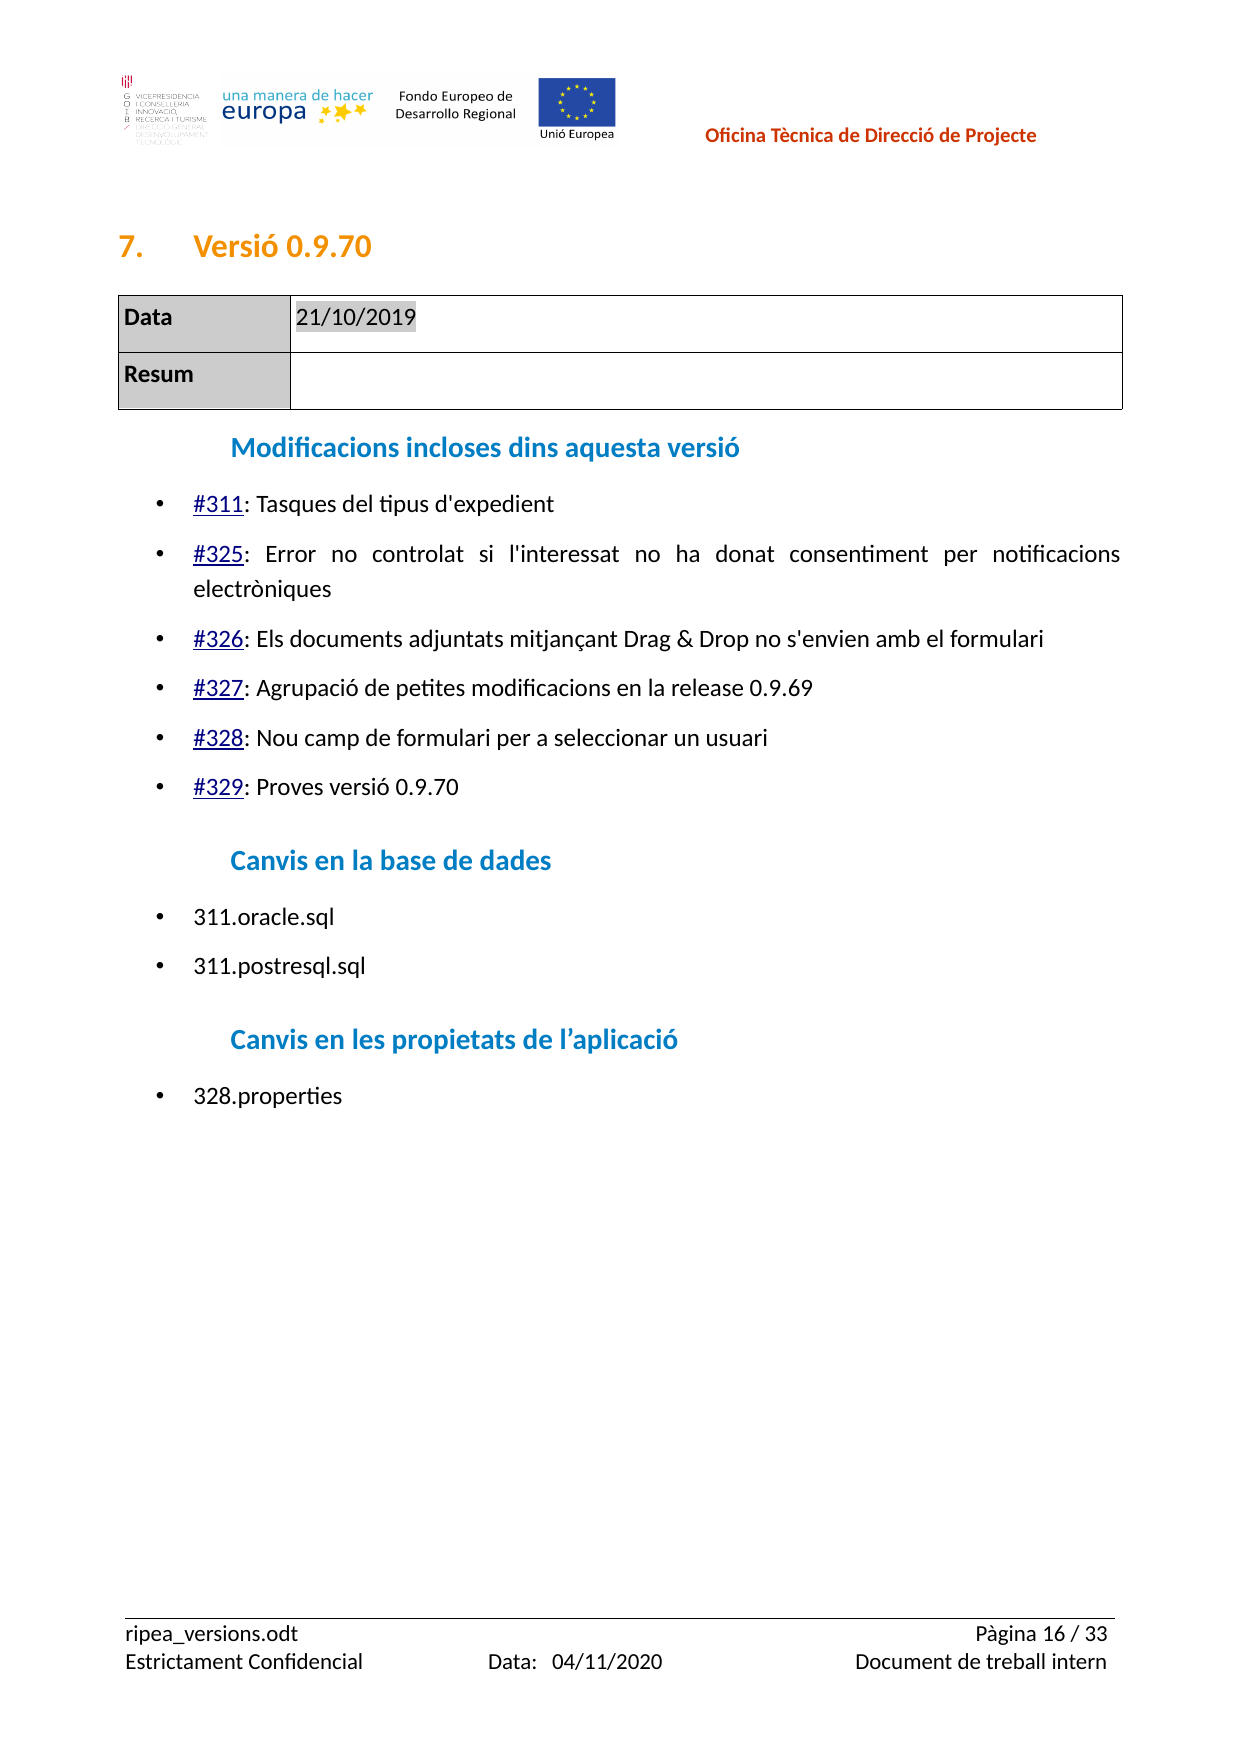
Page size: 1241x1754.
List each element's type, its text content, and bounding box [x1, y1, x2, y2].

picture [118, 73, 213, 147]
table_header Data [119, 296, 290, 352]
list 311.oracle.sql [156, 901, 1122, 931]
list #311: Tasques del tipus d'expedient [156, 488, 1122, 519]
table_cell Resum [119, 353, 290, 408]
table_cell [291, 353, 1122, 408]
subtitle Canvis en les propietats de l’aplicació [153, 1021, 1122, 1056]
subtitle Modificacions incloses dins aquesta versió [153, 429, 1122, 465]
list #327: Agrupació de petites modificacions en la release 0.9.69 [156, 672, 1122, 703]
list 328.properties [156, 1080, 1122, 1111]
list #329: Proves versió 0.9.70 [156, 771, 1122, 802]
table_header 21/10/2019 [291, 296, 1122, 352]
list #326: Els documents adjuntats mitjançant Drag & Drop no s'envien amb el formulari [156, 623, 1122, 653]
subtitle Canvis en la base de dades [153, 842, 1122, 877]
list 311.postresql.sql [156, 951, 1122, 981]
picture [219, 73, 621, 147]
subtitle Versió 0.9.70 [118, 225, 1122, 266]
list #328: Nou camp de formulari per a seleccionar un usuari [156, 722, 1122, 752]
list #325: Error no controlat si l'interessat no ha donat consentiment per notificacions electròniques [156, 538, 1122, 604]
